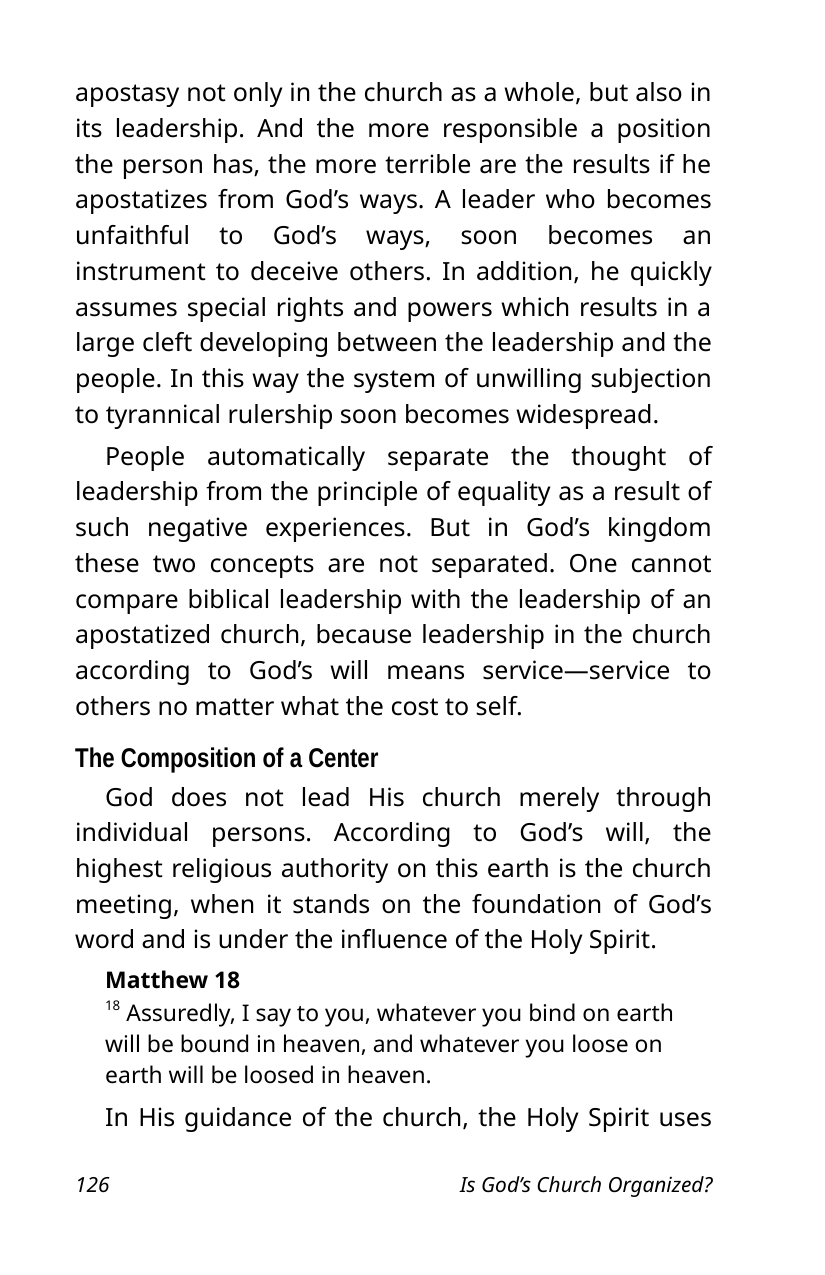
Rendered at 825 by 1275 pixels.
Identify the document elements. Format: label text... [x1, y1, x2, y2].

subtitle The Composition of a Center [75, 742, 712, 773]
text apostasy not only in the church as a whole, but also in its leadership. And the more responsible a position the person has, the more terrible are the results if he apostatizes from God’s ways. A leader who becomes unfaithful to God’s ways, soon becomes an instrument to deceive others. In addition, he quickly assumes special rights and powers which results in a large cleft developing between the leadership and the people. In this way the system of unwilling subjection to tyrannical rulership soon becomes widespread. [75, 75, 712, 431]
text 18 Assuredly, I say to you, whatever you bind on earth will be bound in heaven, and whatever you loose on earth will be loosed in heaven. [105, 997, 682, 1090]
text God does not lead His church merely through individual persons. According to God’s will, the highest religious authority on this earth is the church meeting, when it stands on the foundation of God’s word and is under the influence of the Holy Spirit. [75, 779, 712, 956]
text In His guidance of the church, the Holy Spirit uses [75, 1099, 712, 1133]
text Matthew 18 [105, 964, 712, 995]
text People automatically separate the thought of leadership from the principle of equality as a result of such negative experiences. But in God’s kingdom these two concepts are not separated. One cannot compare biblical leadership with the leadership of an apostatized church, because leadership in the church according to God’s will means service—service to others no matter what the cost to self. [75, 438, 712, 722]
